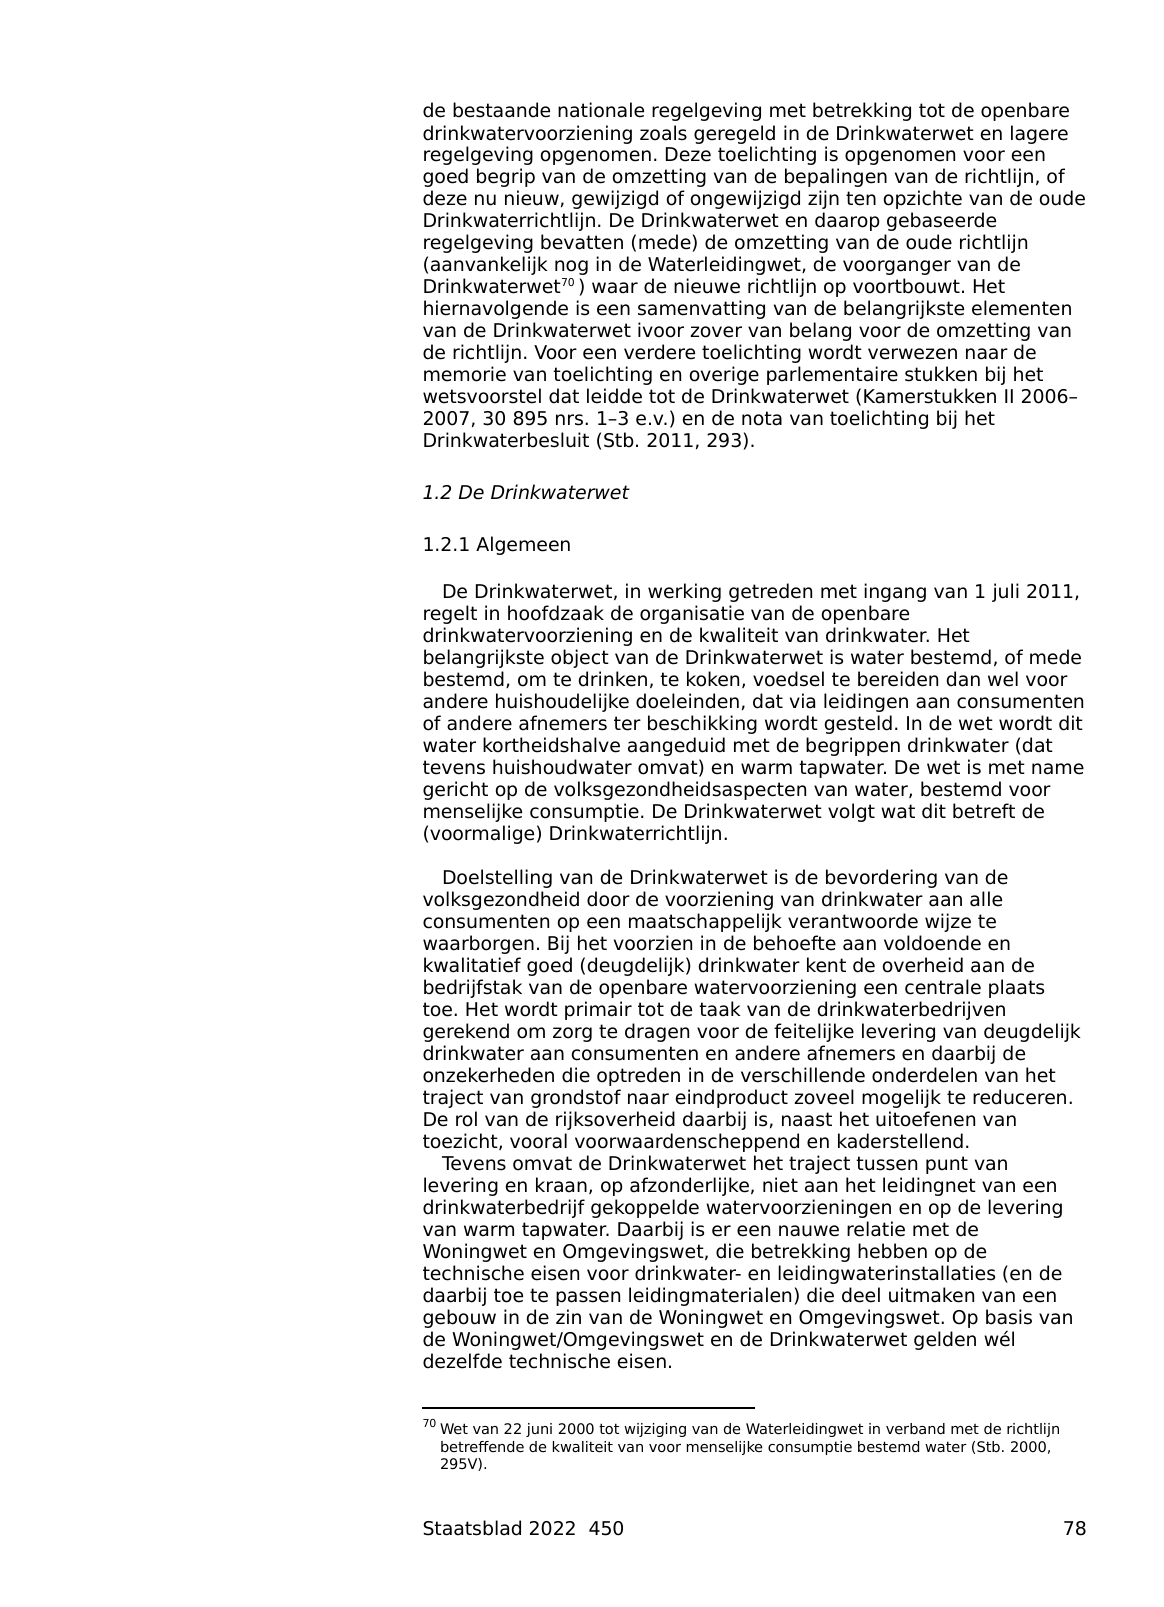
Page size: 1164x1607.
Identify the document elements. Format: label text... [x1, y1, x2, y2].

text Doelstelling van de Drinkwaterwet is de bevordering van de volksgezondheid door de voorziening van drinkwater aan alle consumenten op een maatschappelijk verantwoorde wijze te waarborgen. Bij het voorzien in de behoefte aan voldoende en kwalitatief goed (deugdelijk) drinkwater kent de overheid aan de bedrijfstak van de openbare watervoorziening een centrale plaats toe. Het wordt primair tot de taak van de drinkwaterbedrijven gerekend om zorg te dragen voor de feitelijke levering van deugdelijk drinkwater aan consumenten en andere afnemers en daarbij de onzekerheden die optreden in de verschillende onderdelen van het traject van grondstof naar eindproduct zoveel mogelijk te reduceren. De rol van de rijksoverheid daarbij is, naast het uitoefenen van toezicht, vooral voorwaardenscheppend en kaderstellend. [422, 867, 1087, 1153]
text de bestaande nationale regelgeving met betrekking tot de openbare drinkwatervoorziening zoals geregeld in de Drinkwaterwet en lagere regelgeving opgenomen. Deze toelichting is opgenomen voor een goed begrip van de omzetting van de bepalingen van de richtlijn, of deze nu nieuw, gewijzigd of ongewijzigd zijn ten opzichte van de oude Drinkwaterrichtlijn. De Drinkwaterwet en daarop gebaseerde regelgeving bevatten (mede) de omzetting van de oude richtlijn (aanvankelijk nog in de Waterleidingwet, de voorganger van de Drinkwaterwet) waar de nieuwe richtlijn op voortbouwt. Het hiernavolgende is een samenvatting van de belangrijkste elementen van de Drinkwaterwet ivoor zover van belang voor de omzetting van de richtlijn. Voor een verdere toelichting wordt verwezen naar de memorie van toelichting en overige parlementaire stukken bij het wetsvoorstel dat leidde tot de Drinkwaterwet (Kamerstukken II 2006–2007, 30 895 nrs. 1–3 e.v.) en de nota van toelichting bij het Drinkwaterbesluit (Stb. 2011, 293). [422, 100, 1087, 452]
text De Drinkwaterwet, in werking getreden met ingang van 1 juli 2011, regelt in hoofdzaak de organisatie van de openbare drinkwatervoorziening en de kwaliteit van drinkwater. Het belangrijkste object van de Drinkwaterwet is water bestemd, of mede bestemd, om te drinken, te koken, voedsel te bereiden dan wel voor andere huishoudelijke doeleinden, dat via leidingen aan consumenten of andere afnemers ter beschikking wordt gesteld. In de wet wordt dit water kortheidshalve aangeduid met de begrippen drinkwater (dat tevens huishoudwater omvat) en warm tapwater. De wet is met name gericht op de volksgezondheidsaspecten van water, bestemd voor menselijke consumptie. De Drinkwaterwet volgt wat dit betreft de (voormalige) Drinkwaterrichtlijn. [422, 581, 1087, 845]
text Tevens omvat de Drinkwaterwet het traject tussen punt van levering en kraan, op afzonderlijke, niet aan het leidingnet van een drinkwaterbedrijf gekoppelde watervoorzieningen en op de levering van warm tapwater. Daarbij is er een nauwe relatie met de Woningwet en Omgevingswet, die betrekking hebben op de technische eisen voor drinkwater- en leidingwaterinstallaties (en de daarbij toe te passen leidingmaterialen) die deel uitmaken van een gebouw in de zin van de Woningwet en Omgevingswet. Op basis van de Woningwet/Omgevingswet en de Drinkwaterwet gelden wél dezelfde technische eisen. [422, 1153, 1087, 1372]
subtitle 1.2 De Drinkwaterwet [422, 482, 1087, 504]
subtitle 1.2.1 Algemeen [422, 534, 1087, 556]
text Wet van 22 juni 2000 tot wijziging van de Waterleidingwet in verband met de richtlijn betreffende de kwaliteit van voor menselijke consumptie bestemd water (Stb. 2000, 295V). [422, 1417, 1087, 1473]
